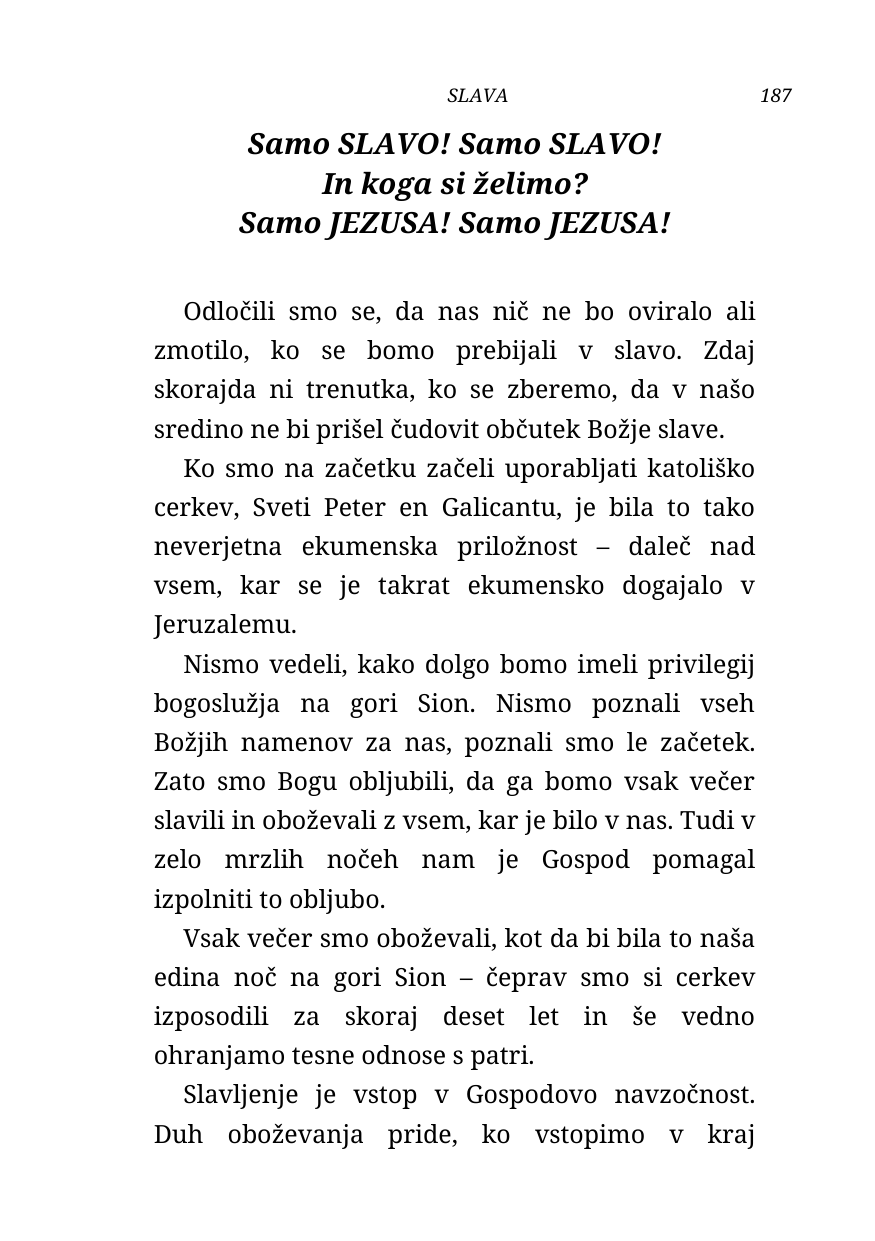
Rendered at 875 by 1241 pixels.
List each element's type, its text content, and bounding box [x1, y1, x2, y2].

text Nismo vedeli, kako dolgo bomo imeli privilegij bogoslužja na gori Sion. Nismo poznali vseh Božjih namenov za nas, poznali smo le začetek. Zato smo Bogu obljubili, da ga bomo vsak večer slavili in oboževali z vsem, kar je bilo v nas. Tudi v zelo mrzlih nočeh nam je Gospod pomagal izpolniti to obljubo. [153, 646, 756, 915]
text Vsak večer smo oboževali, kot da bi bila to naša edina noč na gori Sion – čeprav smo si cerkev izposodili za skoraj deset let in še vedno ohranjamo tesne odnose s patri. [153, 920, 756, 1072]
text Ko smo na začetku začeli uporabljati katoliško cerkev, Sveti Peter en Galicantu, je bila to tako neverjetna ekumenska priložnost – daleč nad vsem, kar se je takrat ekumensko dogajalo v Jeruzalemu. [153, 450, 756, 641]
text Odločili smo se, da nas nič ne bo oviralo ali zmotilo, ko se bomo prebijali v slavo. Zdaj skorajda ni trenutka, ko se zberemo, da v našo sredino ne bi prišel čudovit občutek Božje slave. [153, 294, 756, 445]
text Slavljenje je vstop v Gospodovo navzočnost. Duh oboževanja pride, ko vstopimo v kraj [153, 1077, 756, 1150]
text Samo SLAVO! Samo SLAVO! In koga si želimo? Samo JEZUSA! Samo JEZUSA! [153, 123, 756, 282]
